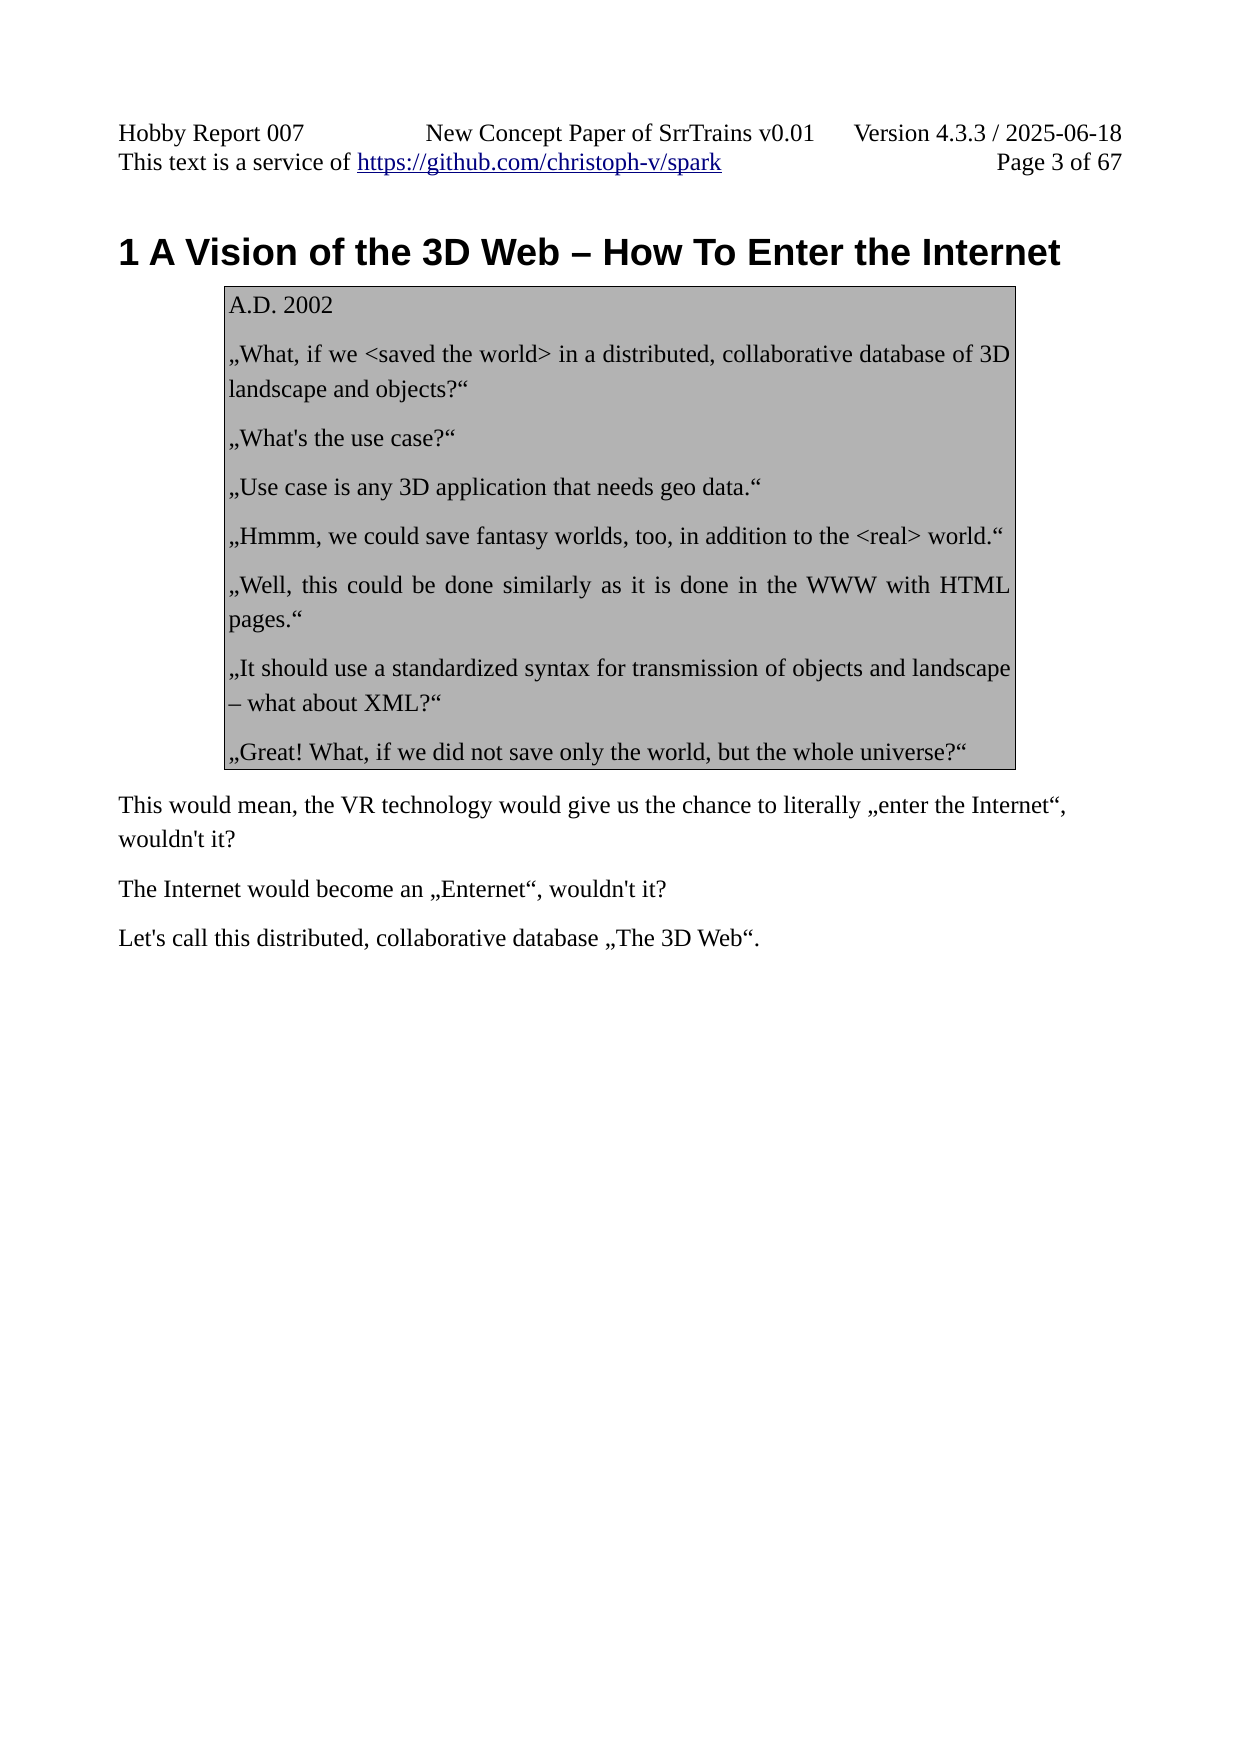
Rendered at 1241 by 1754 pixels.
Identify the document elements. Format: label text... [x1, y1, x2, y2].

text „It should use a standardized syntax for transmission of objects and landscape – what about XML?“ [225, 649, 1015, 717]
text This would mean, the VR technology would give us the chance to literally „enter the Internet“, wouldn't it? [118, 790, 1122, 853]
text „Use case is any 3D application that needs geo data.“ [225, 468, 1015, 501]
text „What, if we <saved the world> in a distributed, collaborative database of 3D landscape and objects?“ [225, 335, 1015, 402]
text „Hmmm, we could save fantasy worlds, too, in addition to the <real> world.“ [225, 517, 1015, 550]
text „Well, this could be done similarly as it is done in the WWW with HTML pages.“ [225, 566, 1015, 633]
text Let's call this distributed, collaborative database „The 3D Web“. [118, 923, 1122, 951]
text The Internet would become an „Enternet“, wouldn't it? [118, 874, 1122, 902]
text „Great! What, if we did not save only the world, but the whole universe?“ [225, 733, 1015, 769]
subtitle 1 A Vision of the 3D Web – How To Enter the Internet [118, 230, 1122, 274]
text A.D. 2002 [225, 287, 1015, 319]
text „What's the use case?“ [225, 419, 1015, 452]
